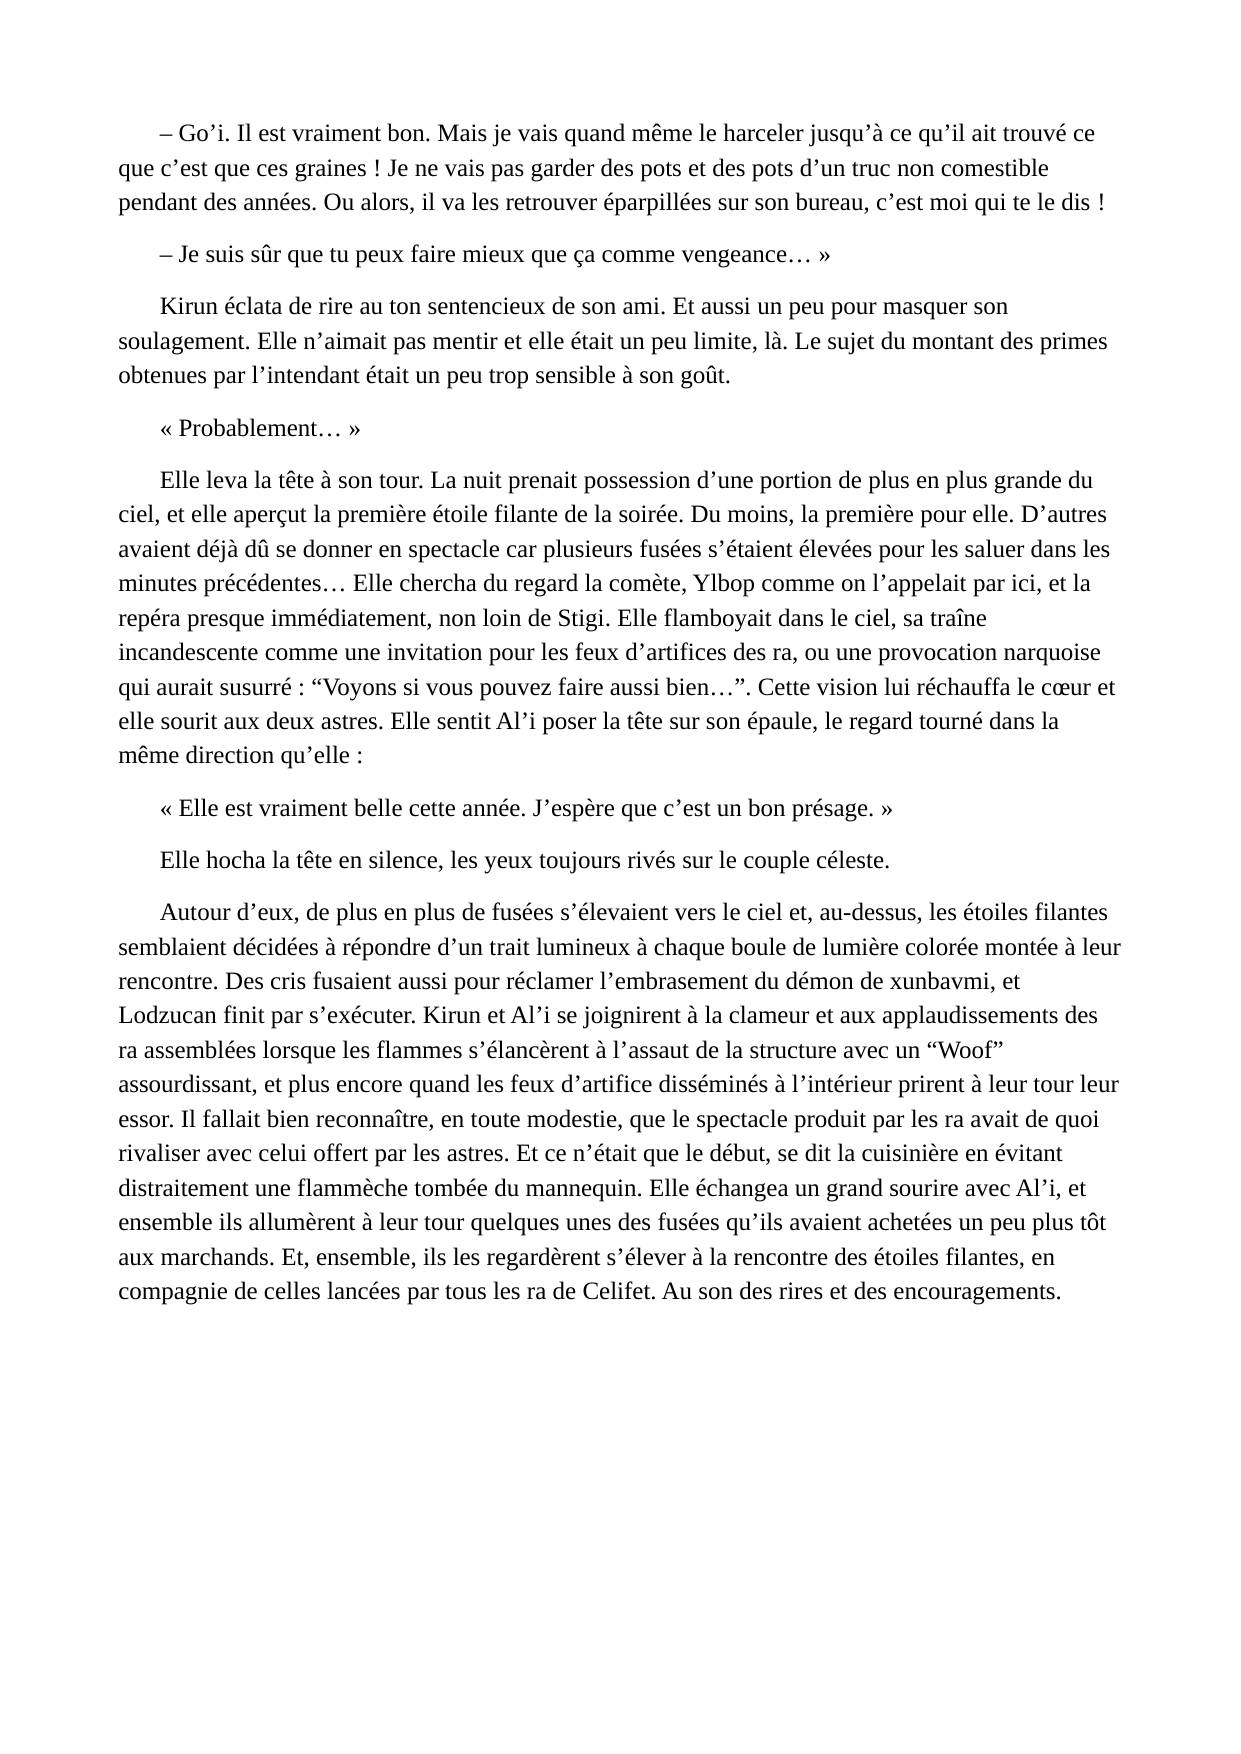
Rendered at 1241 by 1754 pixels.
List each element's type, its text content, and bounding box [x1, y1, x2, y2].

text – Go’i. Il est vraiment bon. Mais je vais quand même le harceler jusqu’à ce qu’il ait trouvé ce que c’est que ces graines ! Je ne vais pas garder des pots et des pots d’un truc non comestible pendant des années. Ou alors, il va les retrouver éparpillées sur son bureau, c’est moi qui te le dis ! [118, 118, 1122, 216]
text Elle hocha la tête en silence, les yeux toujours rivés sur le couple céleste. [118, 845, 1122, 874]
text Kirun éclata de rire au ton sentencieux de son ami. Et aussi un peu pour masquer son soulagement. Elle n’aimait pas mentir et elle était un peu limite, là. Le sujet du montant des primes obtenues par l’intendant était un peu trop sensible à son goût. [118, 291, 1122, 389]
text Elle leva la tête à son tour. La nuit prenait possession d’une portion de plus en plus grande du ciel, et elle aperçut la première étoile filante de la soirée. Du moins, la première pour elle. D’autres avaient déjà dû se donner en spectacle car plusieurs fusées s’étaient élevées pour les saluer dans les minutes précédentes… Elle chercha du regard la comète, Ylbop comme on l’appelait par ici, et la repéra presque immédiatement, non loin de Stigi. Elle flamboyait dans le ciel, sa traîne incandescente comme une invitation pour les feux d’artifices des ra, ou une provocation narquoise qui aurait susurré : “Voyons si vous pouvez faire aussi bien…”. Cette vision lui réchauffa le cœur et elle sourit aux deux astres. Elle sentit Al’i poser la tête sur son épaule, le regard tourné dans la même direction qu’elle : [118, 465, 1122, 769]
text « Elle est vraiment belle cette année. J’espère que c’est un bon présage. » [118, 793, 1122, 822]
text « Probablement… » [118, 413, 1122, 441]
text Autour d’eux, de plus en plus de fusées s’élevaient vers le ciel et, au-dessus, les étoiles filantes semblaient décidées à répondre d’un trait lumineux à chaque boule de lumière colorée montée à leur rencontre. Des cris fusaient aussi pour réclamer l’embrasement du démon de xunbavmi, et Lodzucan finit par s’exécuter. Kirun et Al’i se joignirent à la clameur et aux applaudissements des ra assemblées lorsque les flammes s’élancèrent à l’assaut de la structure avec un “Woof” assourdissant, et plus encore quand les feux d’artifice disséminés à l’intérieur prirent à leur tour leur essor. Il fallait bien reconnaître, en toute modestie, que le spectacle produit par les ra avait de quoi rivaliser avec celui offert par les astres. Et ce n’était que le début, se dit la cuisinière en évitant distraitement une flammèche tombée du mannequin. Elle échangea un grand sourire avec Al’i, et ensemble ils allumèrent à leur tour quelques unes des fusées qu’ils avaient achetées un peu plus tôt aux marchands. Et, ensemble, ils les regardèrent s’élever à la rencontre des étoiles filantes, en compagnie de celles lancées par tous les ra de Celifet. Au son des rires et des encouragements. [118, 897, 1122, 1305]
text – Je suis sûr que tu peux faire mieux que ça comme vengeance… » [118, 239, 1122, 268]
